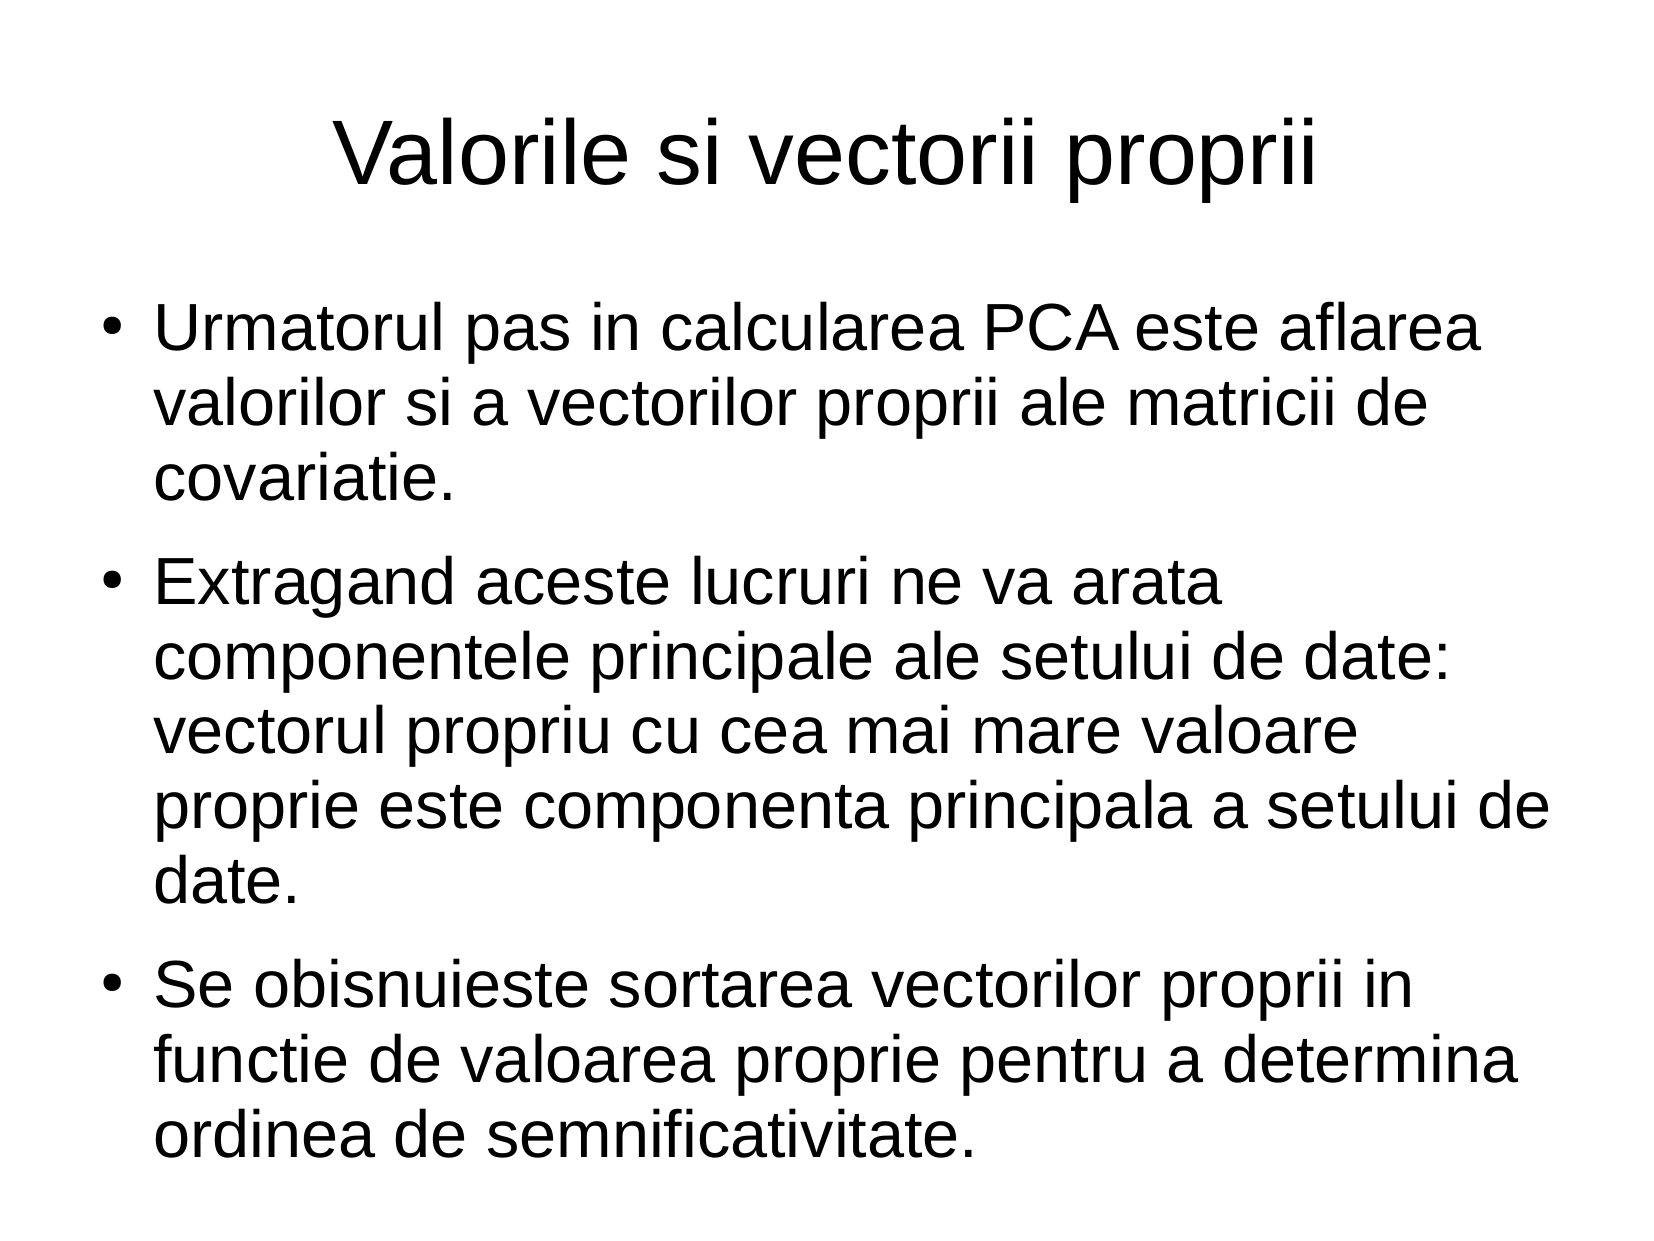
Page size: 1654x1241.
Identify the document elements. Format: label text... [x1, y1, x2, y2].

list Urmatorul pas in calcularea PCA este aflarea valorilor si a vectorilor proprii ale matricii de covariatie. Extragand aceste lucruri ne va arata componentele principale ale setului de date: vectorul propriu cu cea mai mare valoare proprie este componenta principala a setului de date. Se obisnuieste sortarea vectorilor proprii in functie de valoarea proprie pentru a determina ordinea de semnificativitate. [82, 290, 1571, 1166]
title Valorile si vectorii proprii [82, 49, 1571, 257]
